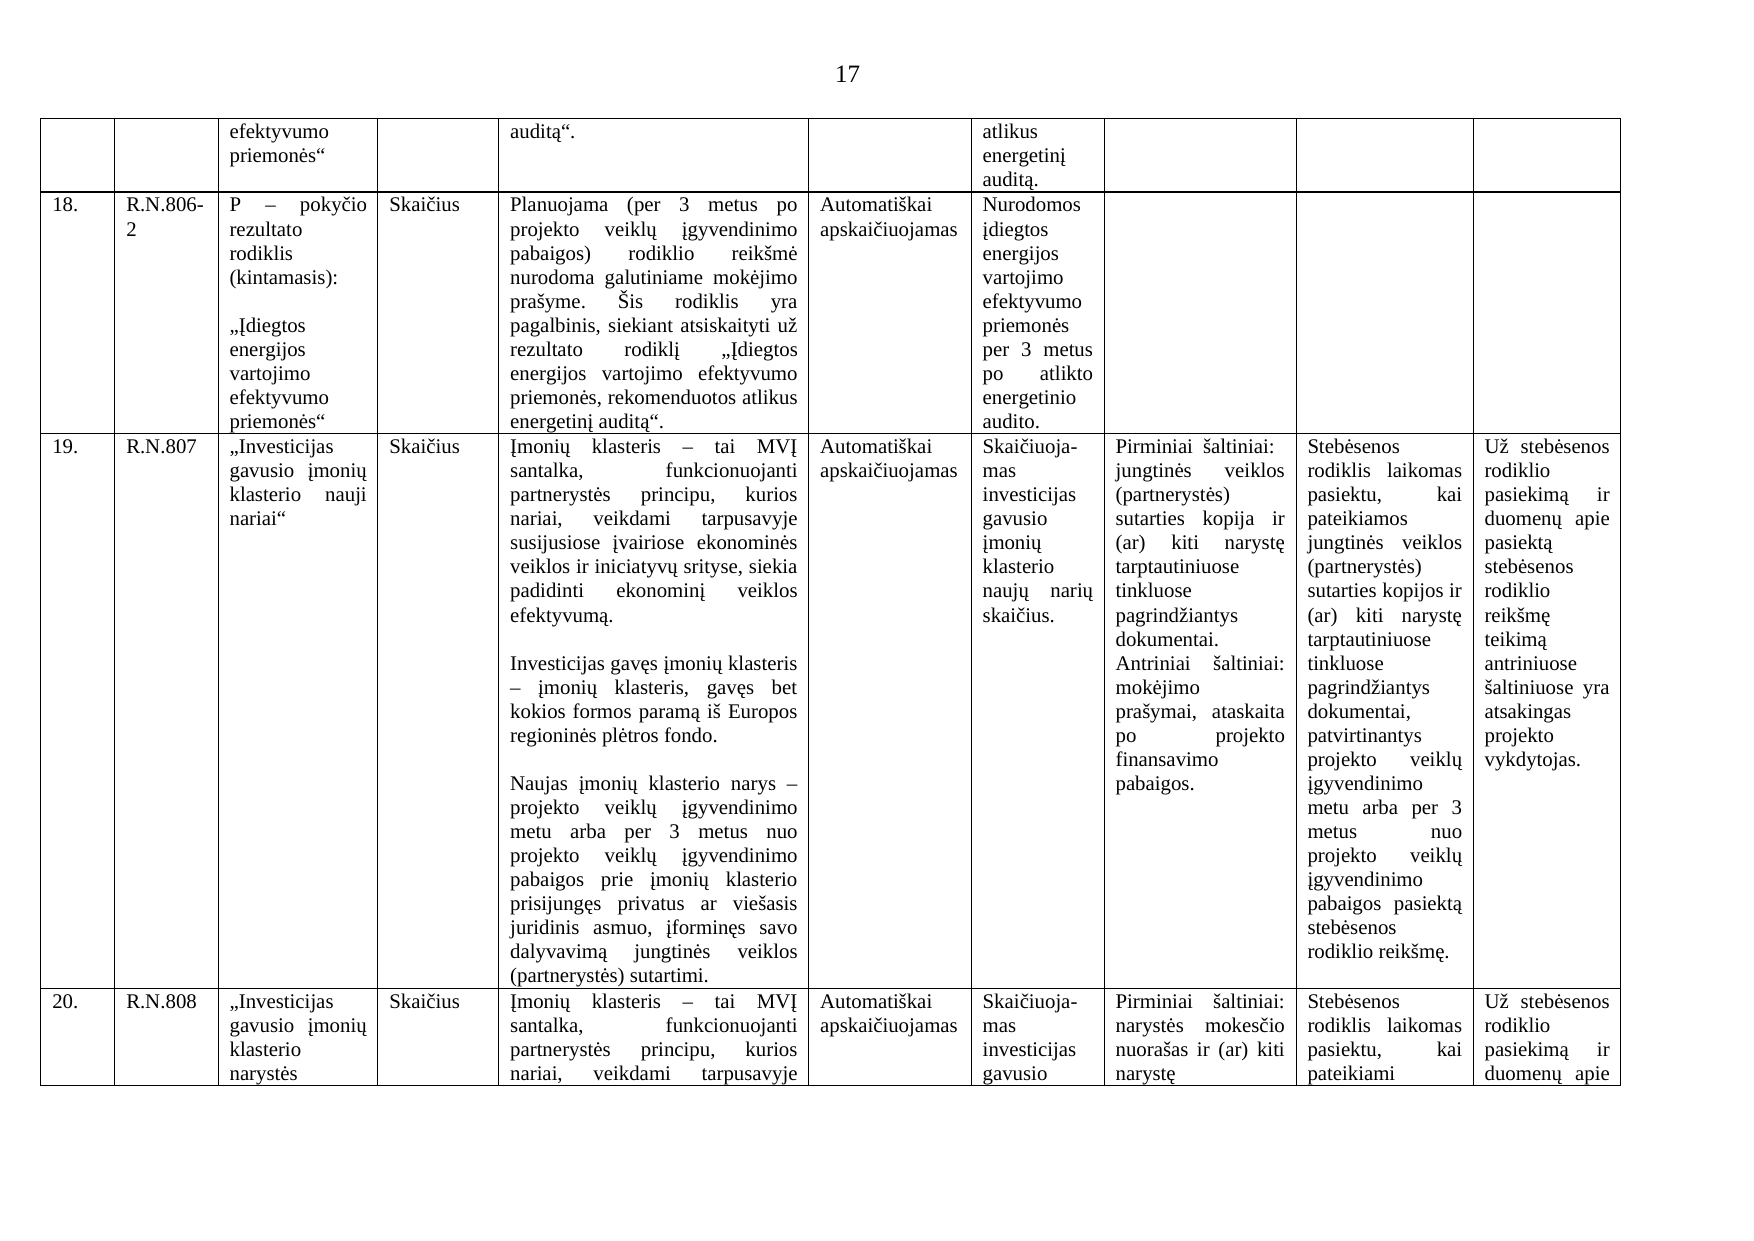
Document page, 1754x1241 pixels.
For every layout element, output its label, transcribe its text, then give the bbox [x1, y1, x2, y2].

table_cell R.N.807 [115, 434, 218, 987]
table_cell Skaičiuoja-mas investicijas gavusio [972, 989, 1104, 1085]
table_cell Skaičius [378, 434, 498, 987]
table_cell R.N.806-2 [115, 193, 218, 433]
table_cell efektyvumo priemonės“ [219, 119, 377, 191]
table_cell [1105, 119, 1296, 191]
table_cell [1297, 193, 1473, 433]
table_cell [378, 119, 498, 191]
table_cell [1474, 193, 1620, 433]
table_cell 18. [41, 193, 114, 433]
table_cell Stebėsenos rodiklis laikomas pasiektu, kai pateikiamos jungtinės veiklos (partnerystės) sutarties kopijos ir (ar) kiti narystę tarptautiniuose tinkluose pagrindžiantys dokumentai, patvirtinantys projekto veiklų įgyvendinimo metu arba per 3 metus nuo projekto veiklų įgyvendinimo pabaigos pasiektą stebėsenos rodiklio reikšmę. [1297, 434, 1473, 987]
table_cell Automatiškai apskaičiuojamas [809, 434, 971, 987]
table_cell atlikus energetinį auditą. [972, 119, 1104, 191]
table_cell [1297, 119, 1473, 191]
table_cell Įmonių klasteris – tai MVĮ santalka, funkcionuojanti partnerystės principu, kurios nariai, veikdami tarpusavyje [499, 989, 808, 1085]
table_cell „Investicijas gavusio įmonių klasterio narystės [219, 989, 377, 1085]
table_cell Už stebėsenos rodiklio pasiekimą ir duomenų apie [1474, 989, 1620, 1085]
table_cell 20. [41, 989, 114, 1085]
table_cell Pirminiai šaltiniai: jungtinės veiklos (partnerystės) sutarties kopija ir (ar) kiti narystę tarptautiniuose tinkluose pagrindžiantys dokumentai. Antriniai šaltiniai: mokėjimo prašymai, ataskaita po projekto finansavimo pabaigos. [1105, 434, 1296, 987]
table_cell [809, 119, 971, 191]
table_cell Stebėsenos rodiklis laikomas pasiektu, kai pateikiami [1297, 989, 1473, 1085]
table_cell Automatiškai apskaičiuojamas [809, 989, 971, 1085]
table_cell [1105, 193, 1296, 433]
table_cell Skaičius [378, 989, 498, 1085]
table_cell Skaičiuoja-mas investicijas gavusio įmonių klasterio naujų narių skaičius. [972, 434, 1104, 987]
table_cell [1474, 119, 1620, 191]
table_cell Planuojama (per 3 metus po projekto veiklų įgyvendinimo pabaigos) rodiklio reikšmė nurodoma galutiniame mokėjimo prašyme. Šis rodiklis yra pagalbinis, siekiant atsiskaityti už rezultato rodiklį „Įdiegtos energijos vartojimo efektyvumo priemonės, rekomenduotos atlikus energetinį auditą“. [499, 193, 808, 433]
table_cell 19. [41, 434, 114, 987]
table_cell Pirminiai šaltiniai: narystės mokesčio nuorašas ir (ar) kiti narystę [1105, 989, 1296, 1085]
table_cell Įmonių klasteris – tai MVĮ santalka, funkcionuojanti partnerystės principu, kurios nariai, veikdami tarpusavyje susijusiose įvairiose ekonominės veiklos ir iniciatyvų srityse, siekia padidinti ekonominį veiklos efektyvumą. Investicijas gavęs įmonių klasteris – įmonių klasteris, gavęs bet kokios formos paramą iš Europos regioninės plėtros fondo. Naujas įmonių klasterio narys – projekto veiklų įgyvendinimo metu arba per 3 metus nuo projekto veiklų įgyvendinimo pabaigos prie įmonių klasterio prisijungęs privatus ar viešasis juridinis asmuo, įforminęs savo dalyvavimą jungtinės veiklos (partnerystės) sutartimi. [499, 434, 808, 987]
table_cell auditą“. [499, 119, 808, 191]
table_cell P – pokyčio rezultato rodiklis (kintamasis): „Įdiegtos energijos vartojimo efektyvumo priemonės“ [219, 193, 377, 433]
table_cell Skaičius [378, 193, 498, 433]
table_cell [115, 119, 218, 191]
table_cell [41, 119, 114, 191]
table_cell Automatiškai apskaičiuojamas [809, 193, 971, 433]
table_cell R.N.808 [115, 989, 218, 1085]
table_cell „Investicijas gavusio įmonių klasterio nauji nariai“ [219, 434, 377, 987]
table_cell Nurodomos įdiegtos energijos vartojimo efektyvumo priemonės per 3 metus po atlikto energetinio audito. [972, 193, 1104, 433]
table_cell Už stebėsenos rodiklio pasiekimą ir duomenų apie pasiektą stebėsenos rodiklio reikšmę teikimą antriniuose šaltiniuose yra atsakingas projekto vykdytojas. [1474, 434, 1620, 987]
